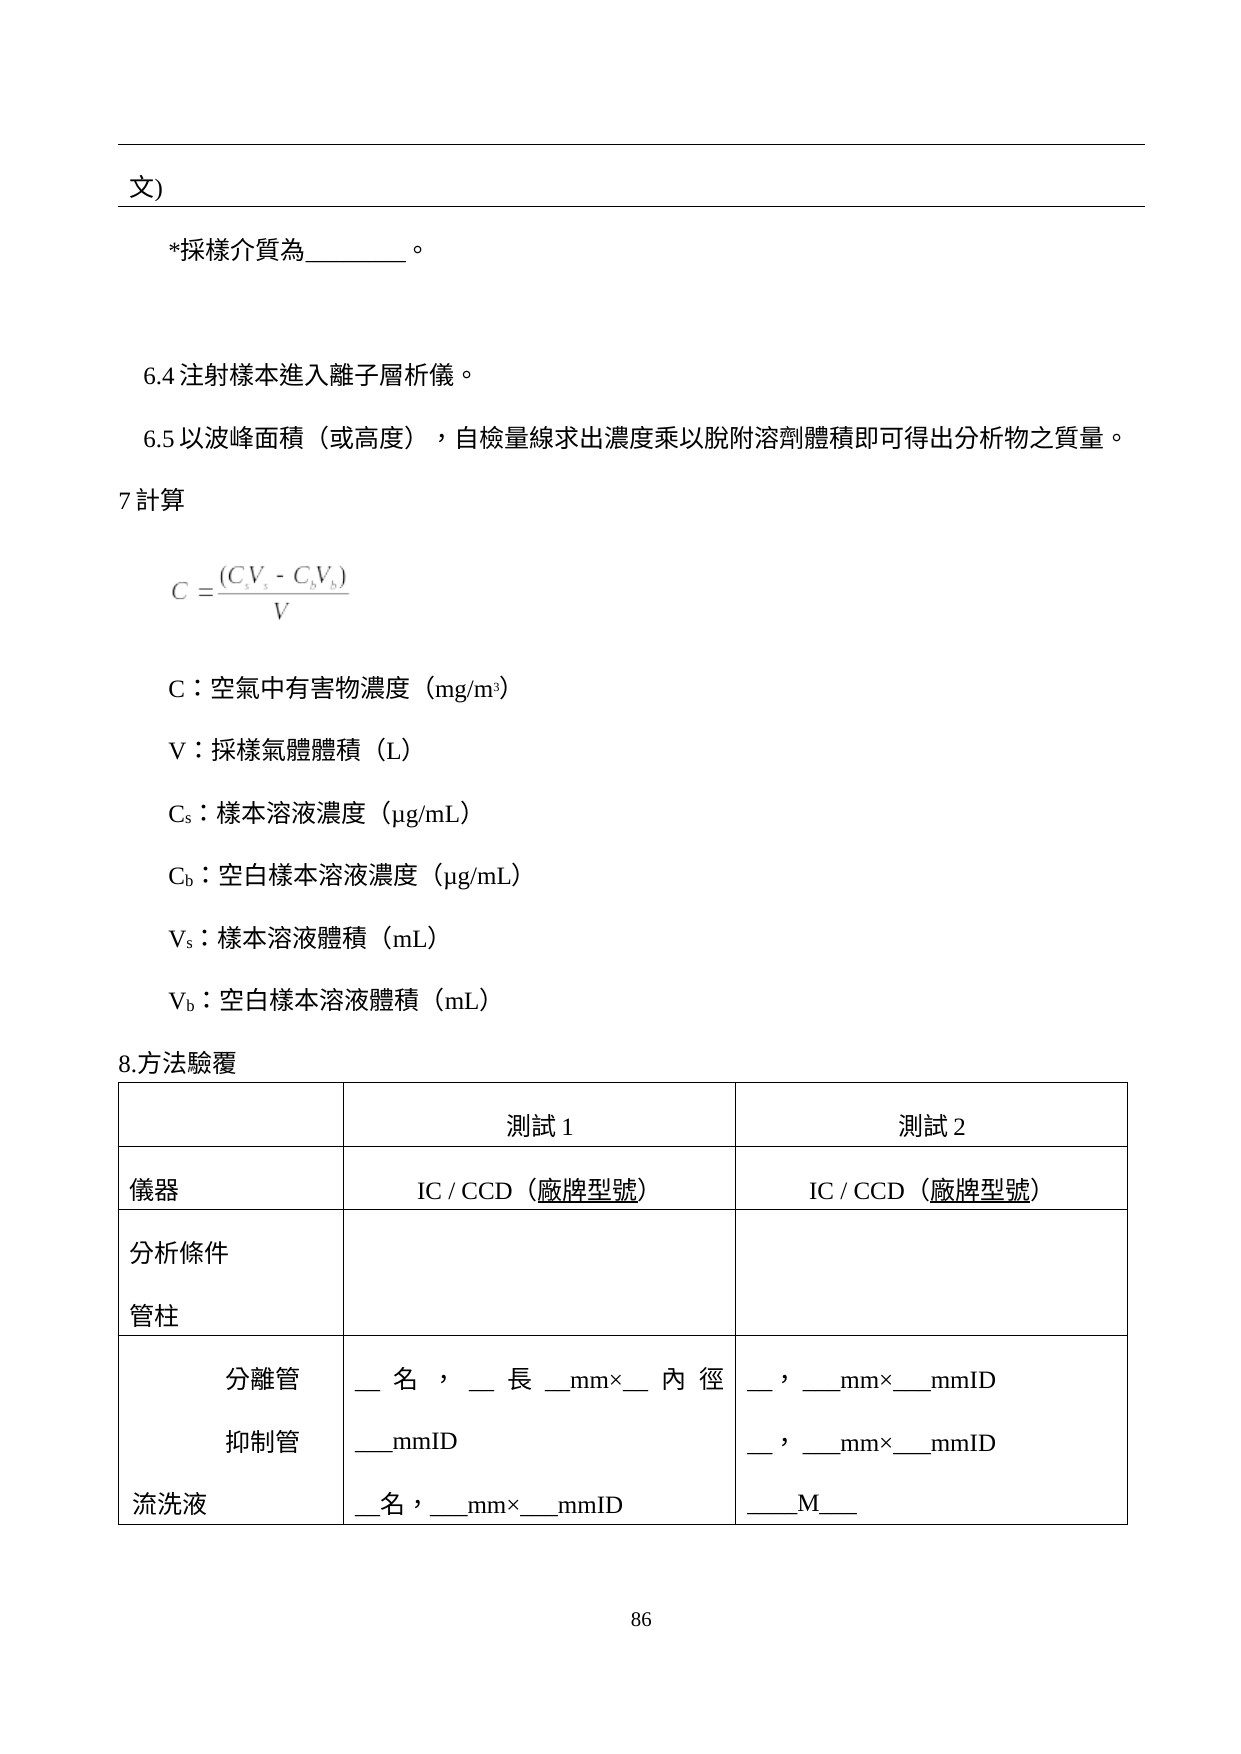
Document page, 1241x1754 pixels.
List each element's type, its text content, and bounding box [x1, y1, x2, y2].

text Cb：空白樣本溶液濃度（µg/mL） [118, 832, 1122, 894]
table_cell 分離管 抑制管 流洗液 [119, 1336, 343, 1524]
table_cell [278, 145, 454, 206]
text C：空氣中有害物濃度（mg/m3） [118, 644, 1122, 707]
table_cell [455, 145, 631, 206]
text Cs：樣本溶液濃度（µg/mL） [118, 769, 1122, 832]
text 7計算 [118, 457, 1122, 519]
table_header 測試2 [736, 1083, 1127, 1146]
text *採樣介質為________。 [118, 207, 1122, 269]
table_cell IC / CCD（廠牌型號） [736, 1147, 1127, 1209]
text Vs：樣本溶液體積（mL） [118, 894, 1122, 957]
table_cell IC / CCD（廠牌型號） [344, 1147, 735, 1209]
text V：採樣氣體體積（L） [118, 707, 1122, 769]
table_cell [736, 1210, 1127, 1335]
table_cell __名，__長__mm×__內徑___mmID __名，___mm×___mmID [344, 1336, 735, 1524]
text 6.4注射樣本進入離子層析儀。 [143, 332, 1122, 394]
table_cell [976, 145, 1145, 206]
table_header 測試1 [344, 1083, 735, 1146]
table_cell 文) [118, 145, 278, 206]
table_cell [344, 1210, 735, 1335]
table_cell [791, 145, 976, 206]
table_header [119, 1083, 343, 1146]
table_cell [631, 145, 791, 206]
text 8.方法驗覆 [118, 1019, 1122, 1082]
table_cell 儀器 [119, 1147, 343, 1209]
text Vb：空白樣本溶液體積（mL） [118, 957, 1122, 1019]
table_cell __， ___mm×___mmID __， ___mm×___mmID ____M___ [736, 1336, 1127, 1524]
text 6.5以波峰面積（或高度），自檢量線求出濃度乘以脫附溶劑體積即可得出分析物之質量。 [143, 394, 1122, 457]
table_cell 分析條件 管柱 [119, 1210, 343, 1335]
